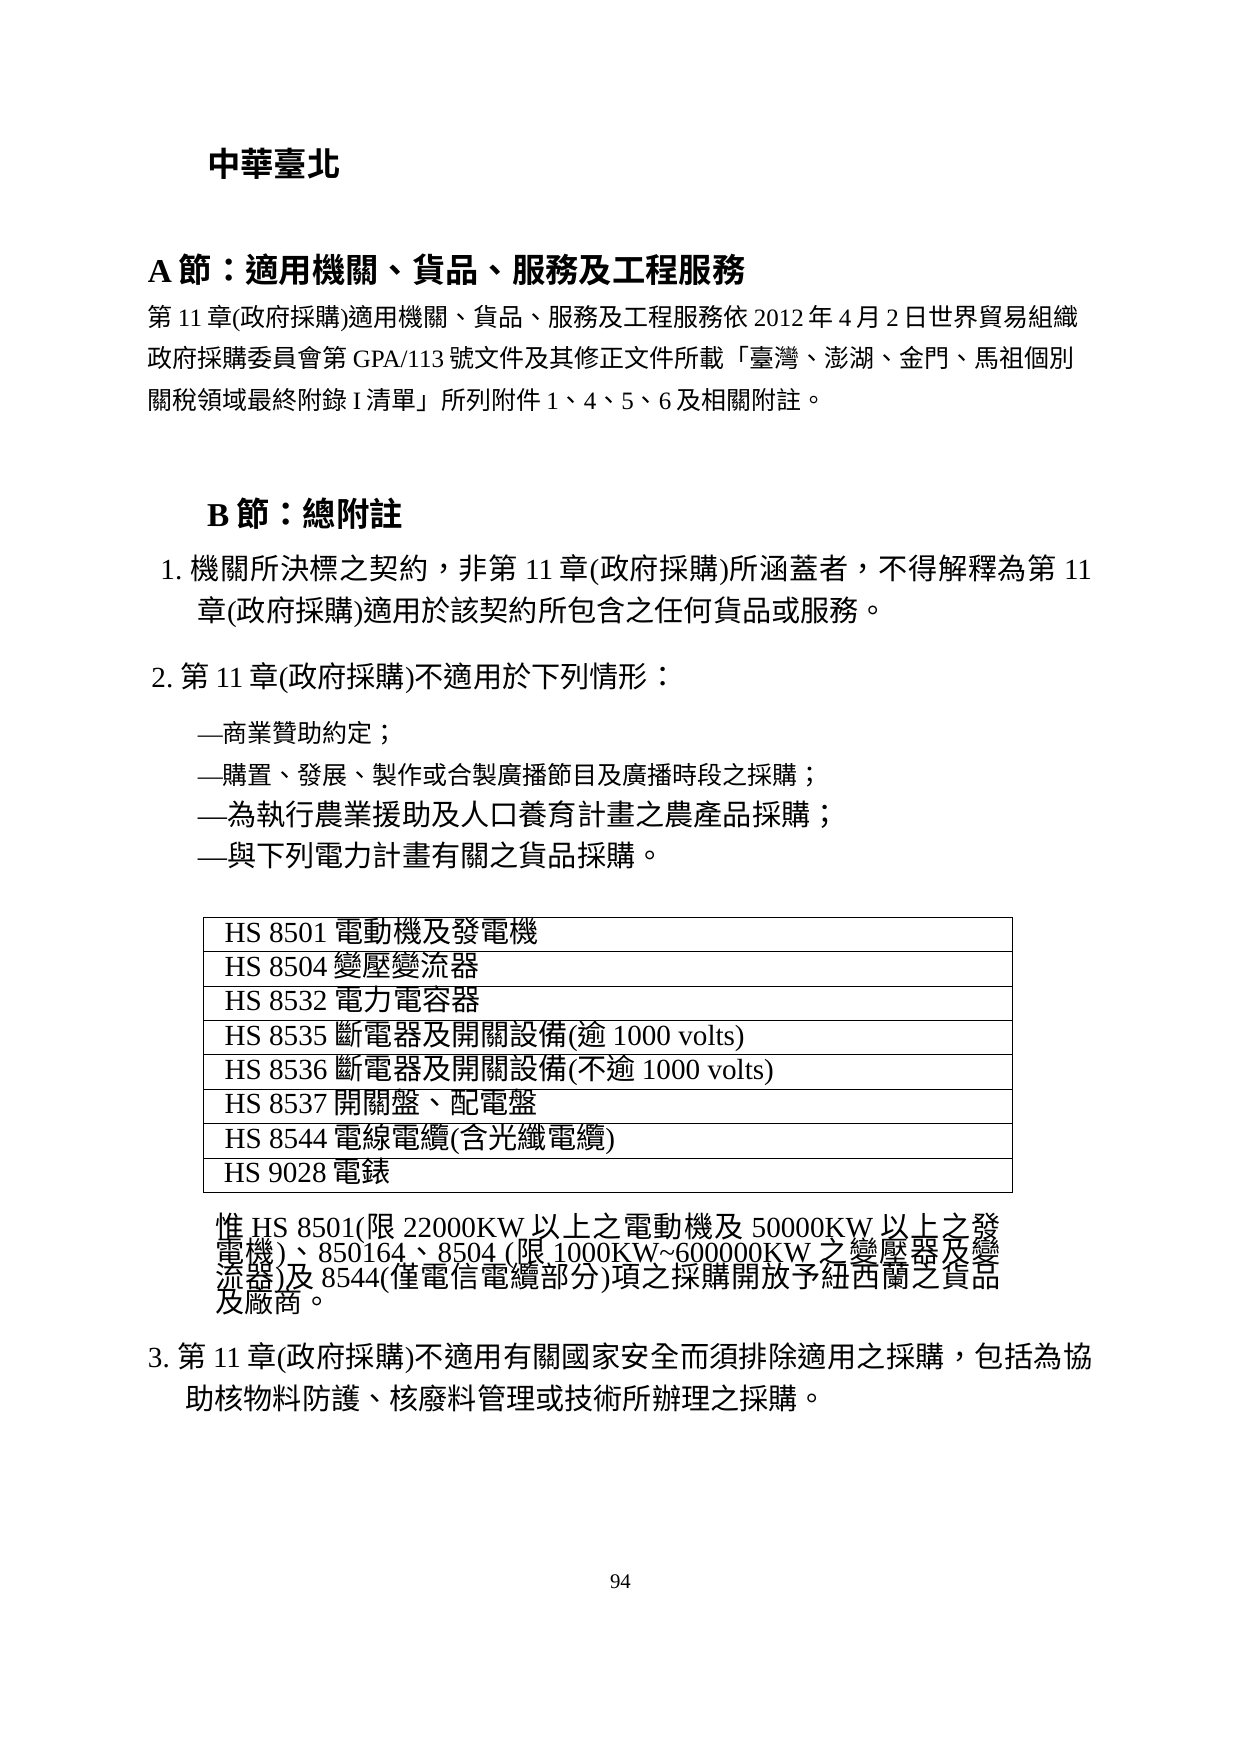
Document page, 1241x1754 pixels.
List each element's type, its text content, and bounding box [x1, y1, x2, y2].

table_cell HS 8535 斷電器及開關設備(逾1000 volts) [204, 1021, 1012, 1054]
subtitle 2. 第11章(政府採購)不適用於下列情形： [151, 654, 1092, 696]
table_cell 惟HS 8501(限22000KW以上之電動機及50000KW以上之發電機)、850164、8504 (限1000KW~600000KW之變壓器及變流器)及8544(僅電信電纜部分)項之採購開放予紐西蘭之貨品及廠商。 [204, 1193, 1013, 1322]
text 第11章(政府採購)適用機關、貨品、服務及工程服務依2012年4月2日世界貿易組織政府採購委員會第GPA/113號文件及其修正文件所載「臺灣、澎湖、金門、馬祖個別關稅領域最終附錄I清單」所列附件1、4、5、6及相關附註。 [148, 292, 1092, 417]
text —商業贊助約定； [198, 708, 1092, 750]
subtitle —與下列電力計畫有關之貨品採購。 [198, 833, 1092, 875]
table_cell HS 8532 電力電容器 [204, 987, 1012, 1020]
subtitle 中華臺北 [207, 148, 1092, 183]
subtitle 1. 機關所決標之契約，非第11章(政府採購)所涵蓋者，不得解釋為第11章(政府採購)適用於該契約所包含之任何貨品或服務。 [160, 546, 1092, 629]
subtitle B節：總附註 [207, 496, 1092, 533]
table_cell HS 8504變壓變流器 [204, 952, 1012, 986]
text —購置、發展、製作或合製廣播節目及廣播時段之採購； [198, 750, 1092, 792]
table_cell HS 9028電錶 [204, 1159, 1012, 1192]
table_cell HS 8537開關盤、配電盤 [204, 1090, 1012, 1123]
subtitle 3. 第11章(政府採購)不適用有關國家安全而須排除適用之採購，包括為協助核物料防護、核廢料管理或技術所辦理之採購。 [148, 1334, 1092, 1418]
table_header HS 8501 電動機及發電機 [204, 918, 1012, 951]
table_cell HS 8536 斷電器及開關設備(不逾1000 volts) [204, 1055, 1012, 1089]
subtitle —為執行農業援助及人口養育計畫之農產品採購； [198, 792, 1092, 833]
text A節：適用機關、貨品、服務及工程服務 [148, 243, 1092, 292]
table_cell HS 8544電線電纜(含光纖電纜) [204, 1124, 1012, 1157]
